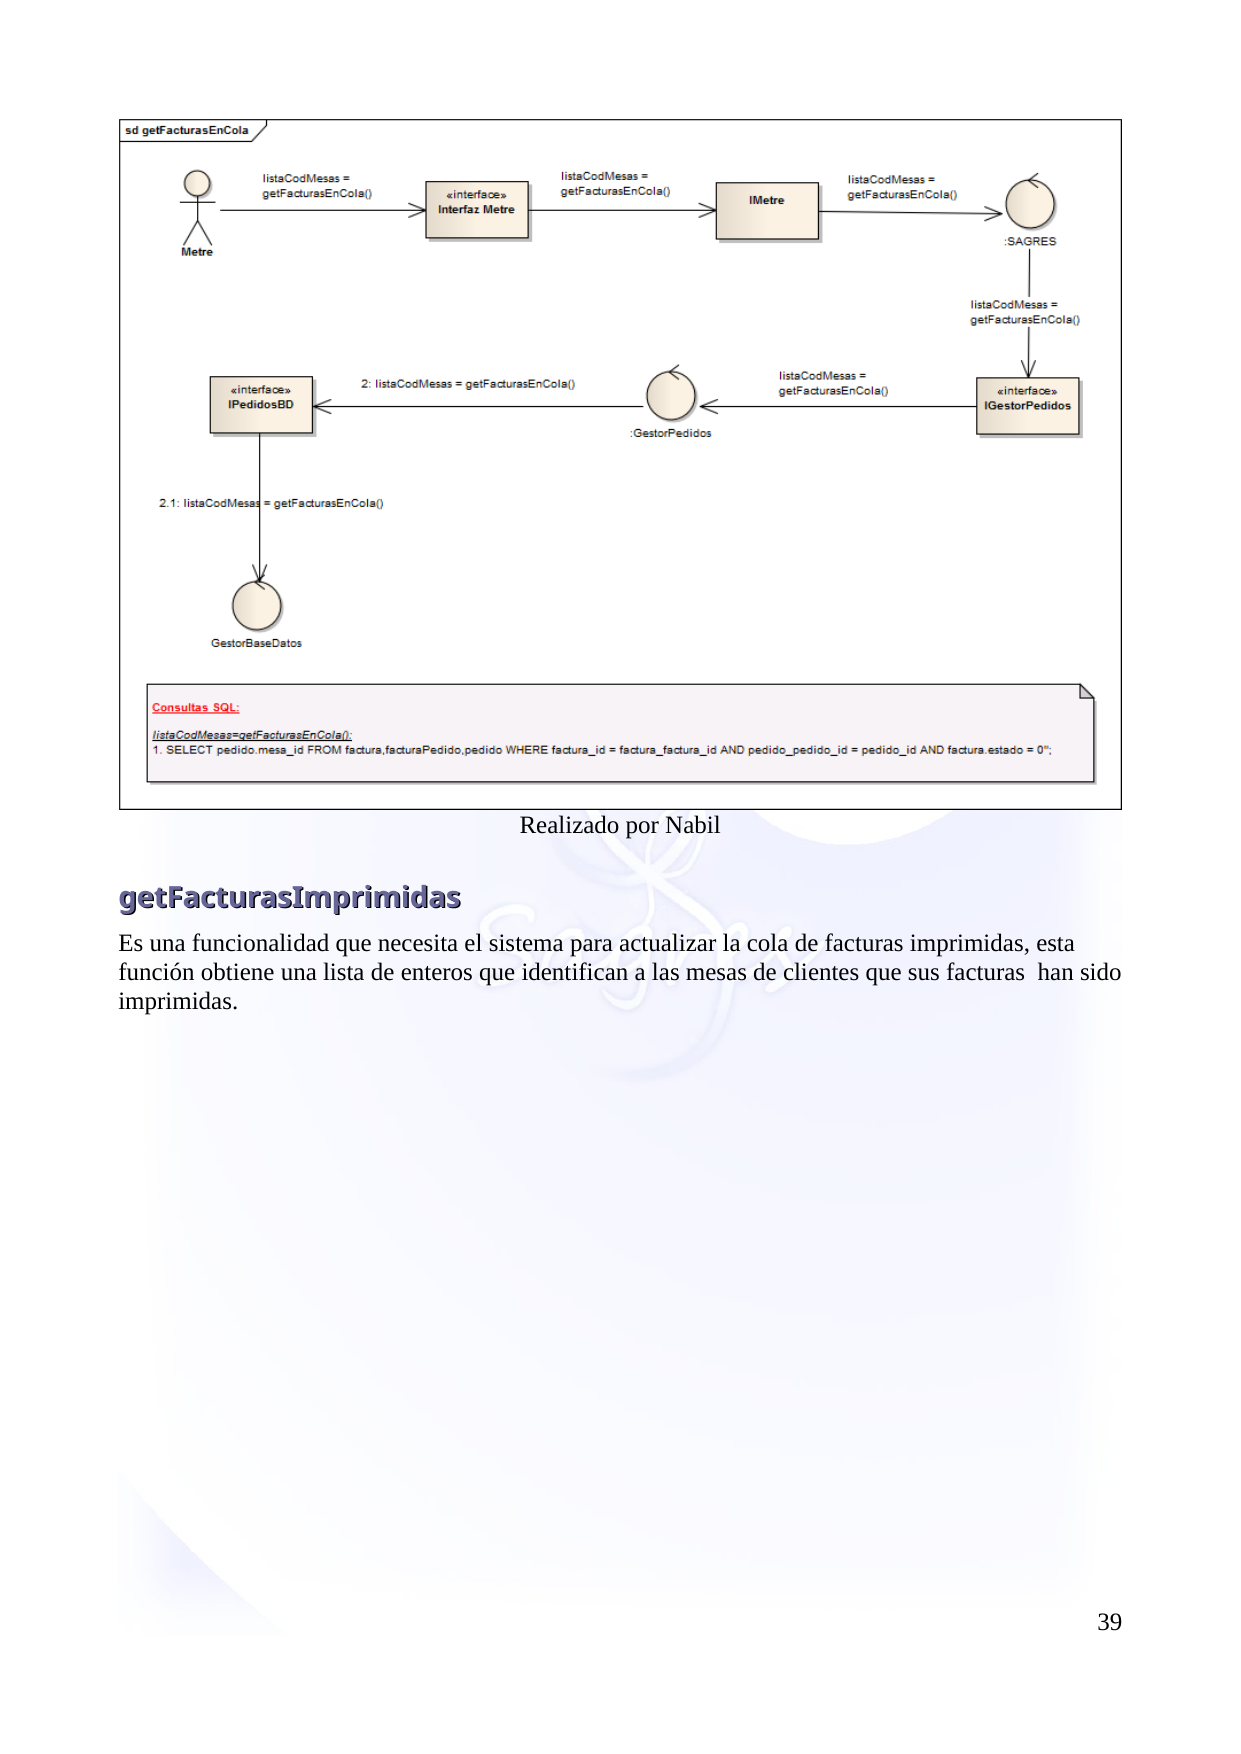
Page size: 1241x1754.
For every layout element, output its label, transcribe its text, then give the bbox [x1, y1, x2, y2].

text Realizado por Nabil [118, 810, 1122, 839]
picture [118, 118, 1122, 810]
picture [118, 916, 1122, 928]
subtitle getFacturasImprimidas [118, 876, 1122, 916]
picture [118, 1014, 1122, 1636]
picture [118, 839, 1122, 876]
text Es una funcionalidad que necesita el sistema para actualizar la cola de facturas imprimidas, esta función obtiene una lista de enteros que identifican a las mesas de clientes que sus facturas han sido imprimidas. [118, 928, 1122, 1014]
